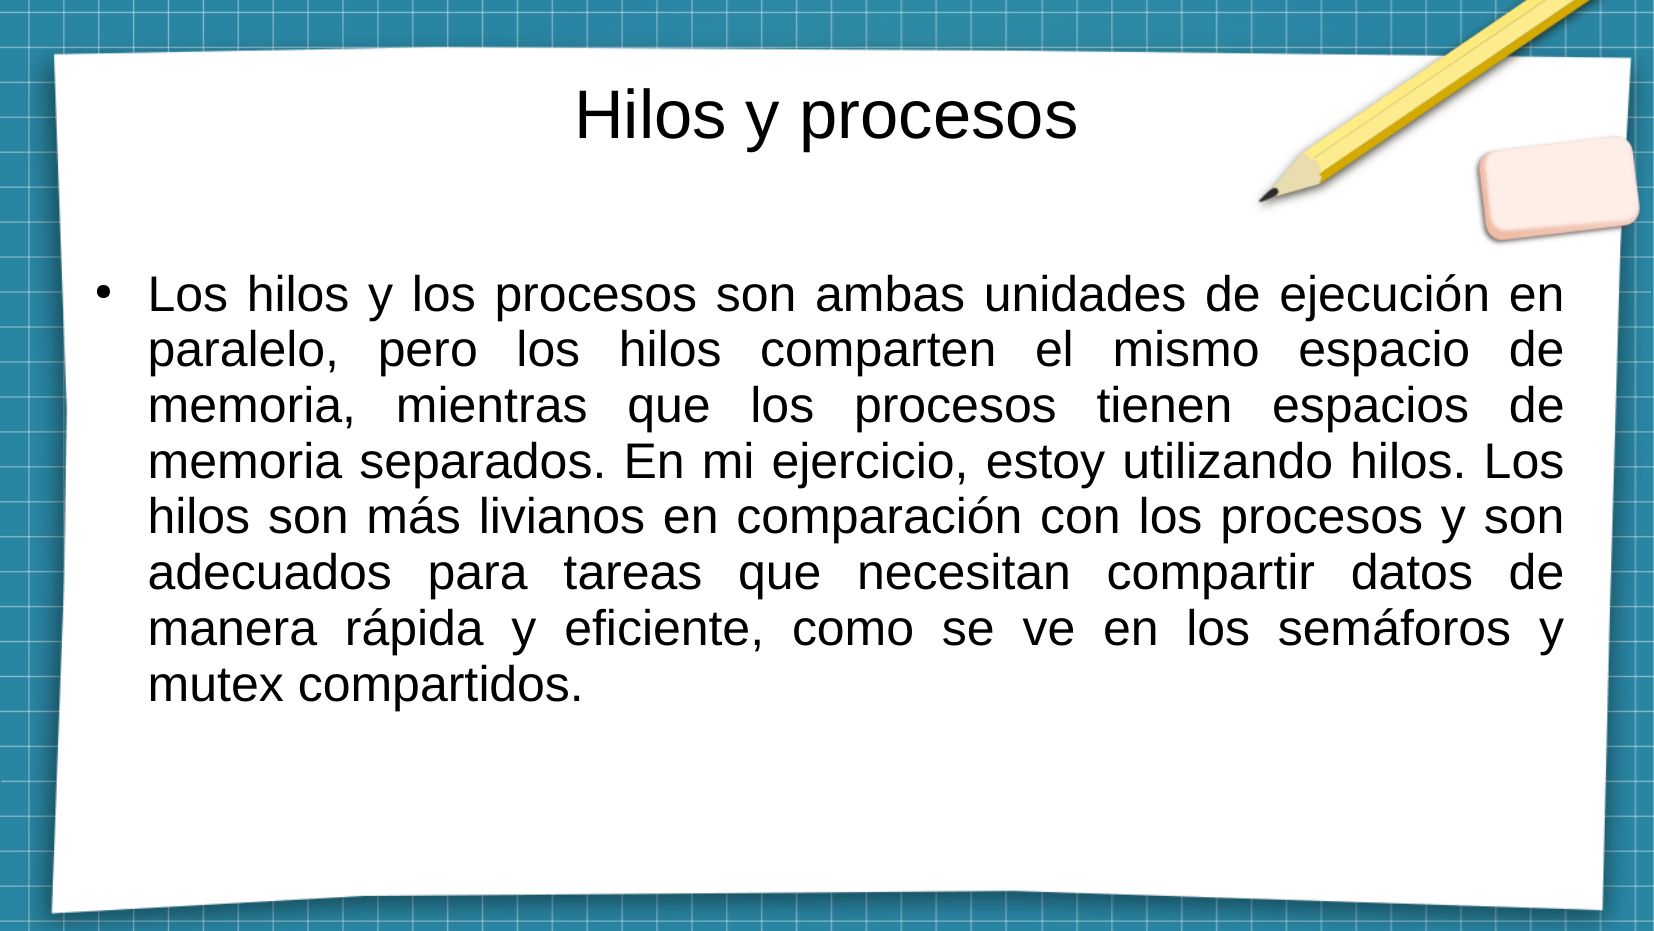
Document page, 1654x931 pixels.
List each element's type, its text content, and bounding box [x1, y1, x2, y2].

picture [0, 0, 1654, 931]
title Hilos y procesos [82, 37, 1571, 193]
list Los hilos y los procesos son ambas unidades de ejecución en paralelo, pero los hilos comparten el mismo espacio de memoria, mientras que los procesos tienen espacios de memoria separados. En mi ejercicio, estoy utilizando hilos. Los hilos son más livianos en comparación con los procesos y son adecuados para tareas que necesitan compartir datos de manera rápida y eficiente, como se ve en los semáforos y mutex compartidos. [76, 265, 1565, 806]
